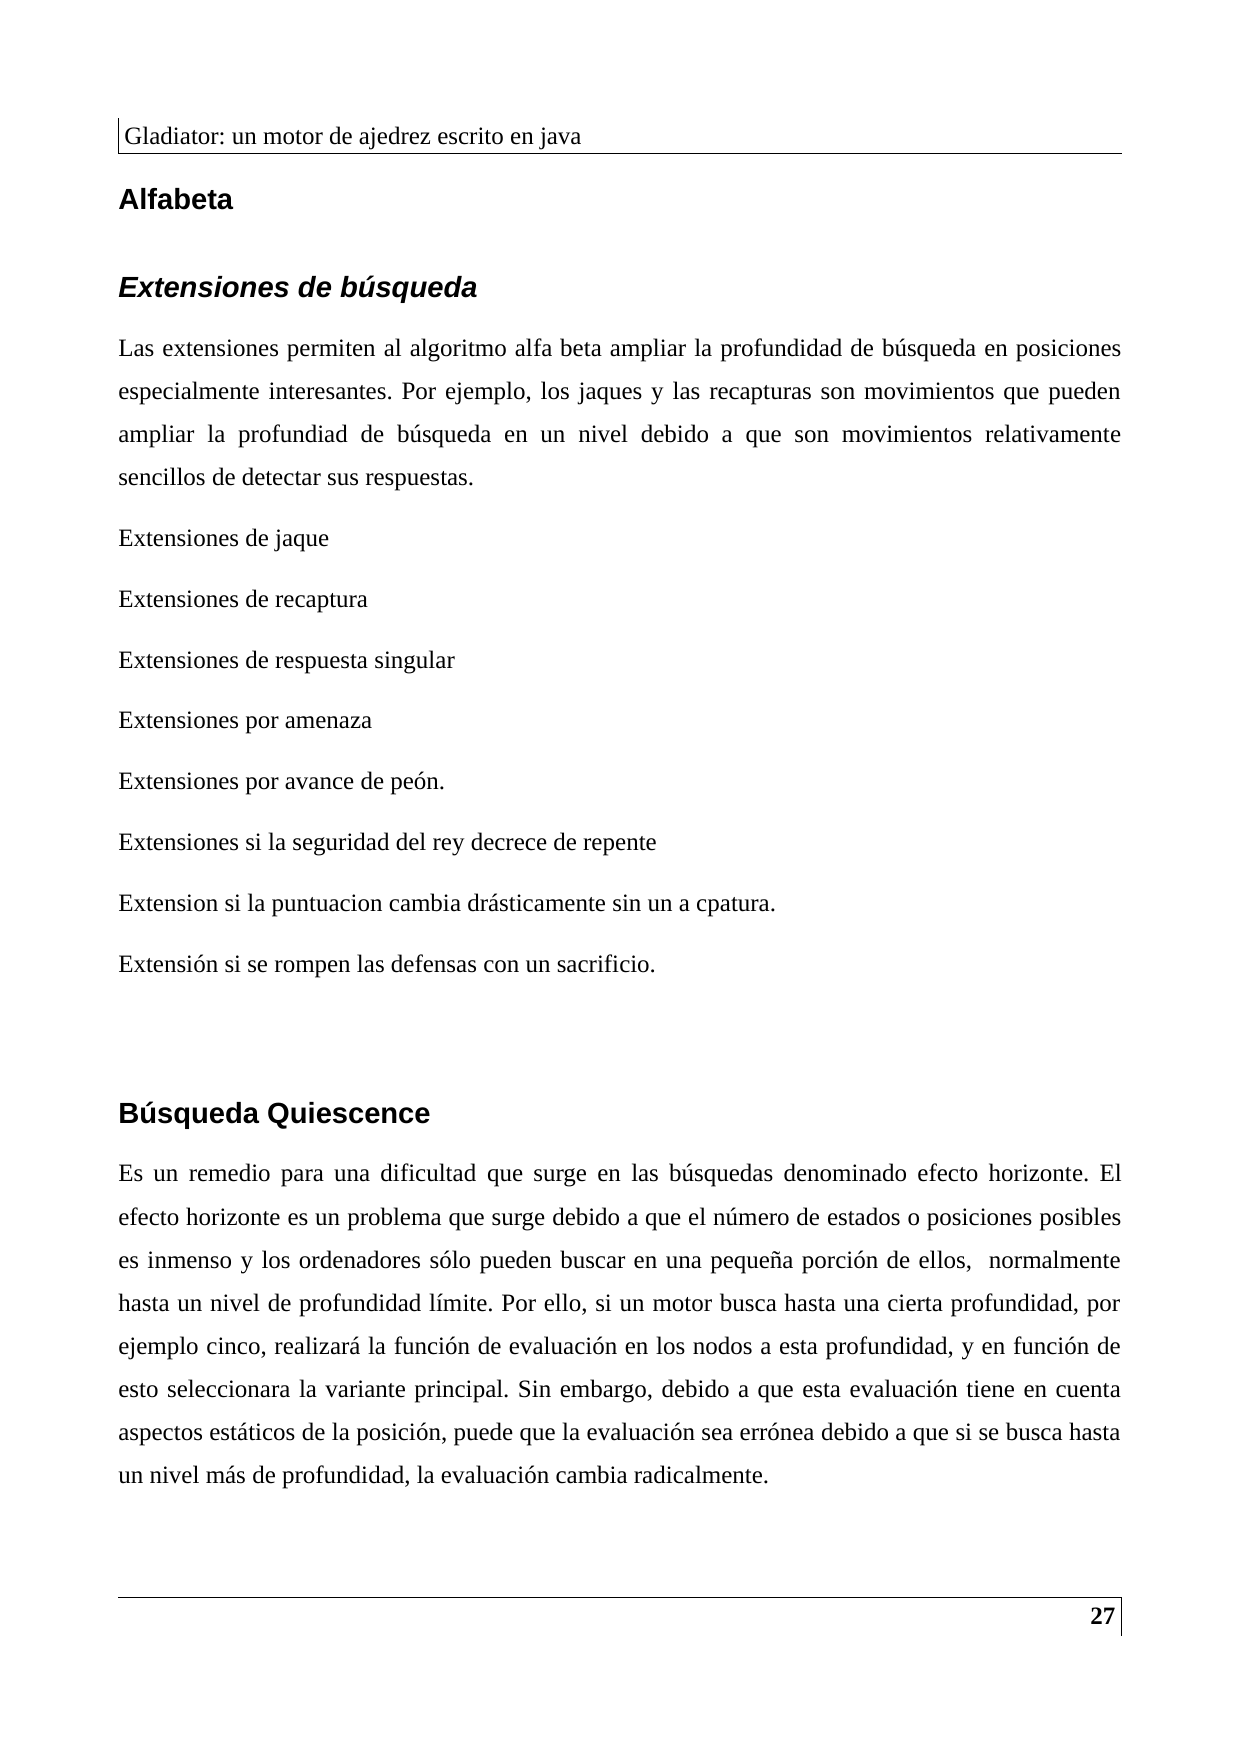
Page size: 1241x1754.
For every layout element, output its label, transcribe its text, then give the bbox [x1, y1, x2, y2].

text Es un remedio para una dificultad que surge en las búsquedas denominado efecto horizonte. El efecto horizonte es un problema que surge debido a que el número de estados o posiciones posibles es inmenso y los ordenadores sólo pueden buscar en una pequeña porción de ellos, normalmente hasta un nivel de profundidad límite. Por ello, si un motor busca hasta una cierta profundidad, por ejemplo cinco, realizará la función de evaluación en los nodos a esta profundidad, y en función de esto seleccionara la variante principal. Sin embargo, debido a que esta evaluación tiene en cuenta aspectos estáticos de la posición, puede que la evaluación sea errónea debido a que si se busca hasta un nivel más de profundidad, la evaluación cambia radicalmente. [118, 1158, 1122, 1489]
text Extensiones por amenaza [118, 706, 1122, 734]
text Extensión si se rompen las defensas con un sacrificio. [118, 949, 1122, 978]
subtitle Extensiones de búsqueda [118, 270, 1122, 304]
text Extensiones por avance de peón. [118, 766, 1122, 795]
subtitle Búsqueda Quiescence [118, 1096, 1122, 1129]
text Extensiones de respuesta singular [118, 645, 1122, 673]
text Extensiones si la seguridad del rey decrece de repente [118, 827, 1122, 856]
text Extensiones de jaque [118, 523, 1122, 552]
text Extensiones de recaptura [118, 584, 1122, 613]
text Extension si la puntuacion cambia drásticamente sin un a cpatura. [118, 888, 1122, 917]
subtitle Alfabeta [118, 182, 1122, 216]
text Las extensiones permiten al algoritmo alfa beta ampliar la profundidad de búsqueda en posiciones especialmente interesantes. Por ejemplo, los jaques y las recapturas son movimientos que pueden ampliar la profundiad de búsqueda en un nivel debido a que son movimientos relativamente sencillos de detectar sus respuestas. [118, 333, 1122, 491]
